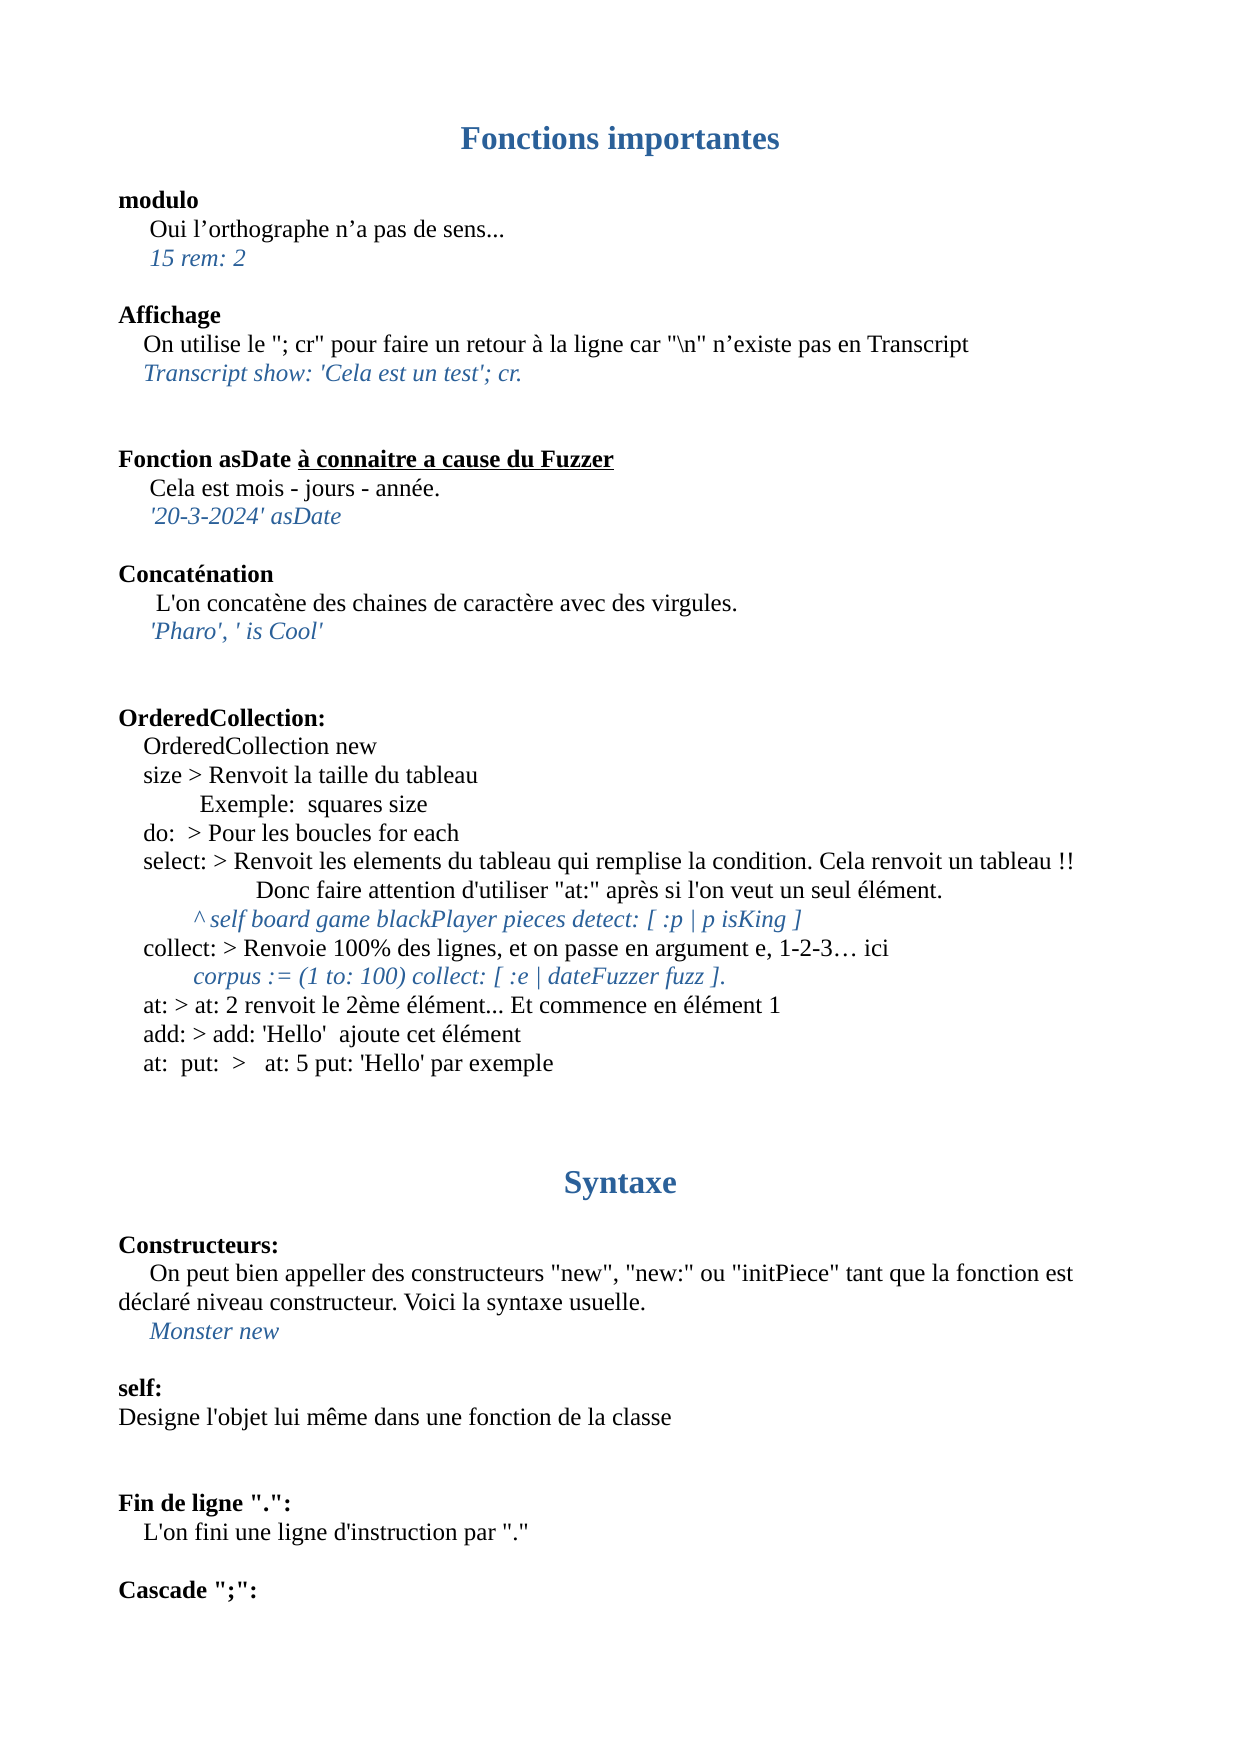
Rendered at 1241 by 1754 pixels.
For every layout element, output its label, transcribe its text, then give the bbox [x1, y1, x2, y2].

text do: > Pour les boucles for each [118, 818, 1122, 846]
text 'Pharo', ' is Cool' [118, 616, 1122, 645]
text Fin de ligne ".": [118, 1488, 1122, 1517]
text at: > at: 2 renvoit le 2ème élément... Et commence en élément 1 [118, 990, 1122, 1019]
text Donc faire attention d'utiliser "at:" après si l'on veut un seul élément. [118, 875, 1122, 904]
text size > Renvoit la taille du tableau [118, 760, 1122, 789]
text add: > add: 'Hello' ajoute cet élément [118, 1019, 1122, 1048]
text '20-3-2024' asDate [118, 501, 1122, 530]
text Syntaxe [118, 1163, 1122, 1201]
text Cela est mois - jours - année. [118, 473, 1122, 501]
text Transcript show: 'Cela est un test'; cr. [118, 358, 1122, 386]
text Fonctions importantes [118, 118, 1122, 156]
text Affichage [118, 300, 1122, 329]
text select: > Renvoit les elements du tableau qui remplise la condition. Cela renvoit un tableau !! [118, 846, 1122, 875]
text corpus := (1 to: 100) collect: [ :e | dateFuzzer fuzz ]. [118, 961, 1122, 990]
text Exemple: squares size [118, 789, 1122, 818]
text at: put: > at: 5 put: 'Hello' par exemple [118, 1048, 1122, 1076]
text L'on fini une ligne d'instruction par "." [118, 1517, 1122, 1546]
text Fonction asDate à connaitre a cause du Fuzzer [118, 444, 1122, 473]
text Designe l'objet lui même dans une fonction de la classe [118, 1402, 1122, 1431]
text On utilise le "; cr" pour faire un retour à la ligne car "\n" n’existe pas en Transcript [118, 329, 1122, 358]
text self: [118, 1373, 1122, 1402]
text collect: > Renvoie 100% des lignes, et on passe en argument e, 1-2-3… ici [118, 933, 1122, 961]
text Constructeurs: [118, 1230, 1122, 1258]
text Oui l’orthographe n’a pas de sens... [118, 214, 1122, 243]
text L'on concatène des chaines de caractère avec des virgules. [118, 588, 1122, 616]
text modulo [118, 185, 1122, 214]
text On peut bien appeller des constructeurs "new", "new:" ou "initPiece" tant que la fonction est déclaré niveau constructeur. Voici la syntaxe usuelle. [118, 1258, 1122, 1316]
text Concaténation [118, 559, 1122, 588]
text Monster new [118, 1316, 1122, 1345]
text 15 rem: 2 [118, 243, 1122, 271]
text OrderedCollection: [118, 703, 1122, 731]
text Cascade ";": [118, 1575, 1122, 1603]
text OrderedCollection new [118, 731, 1122, 760]
text ^ self board game blackPlayer pieces detect: [ :p | p isKing ] [118, 904, 1122, 933]
